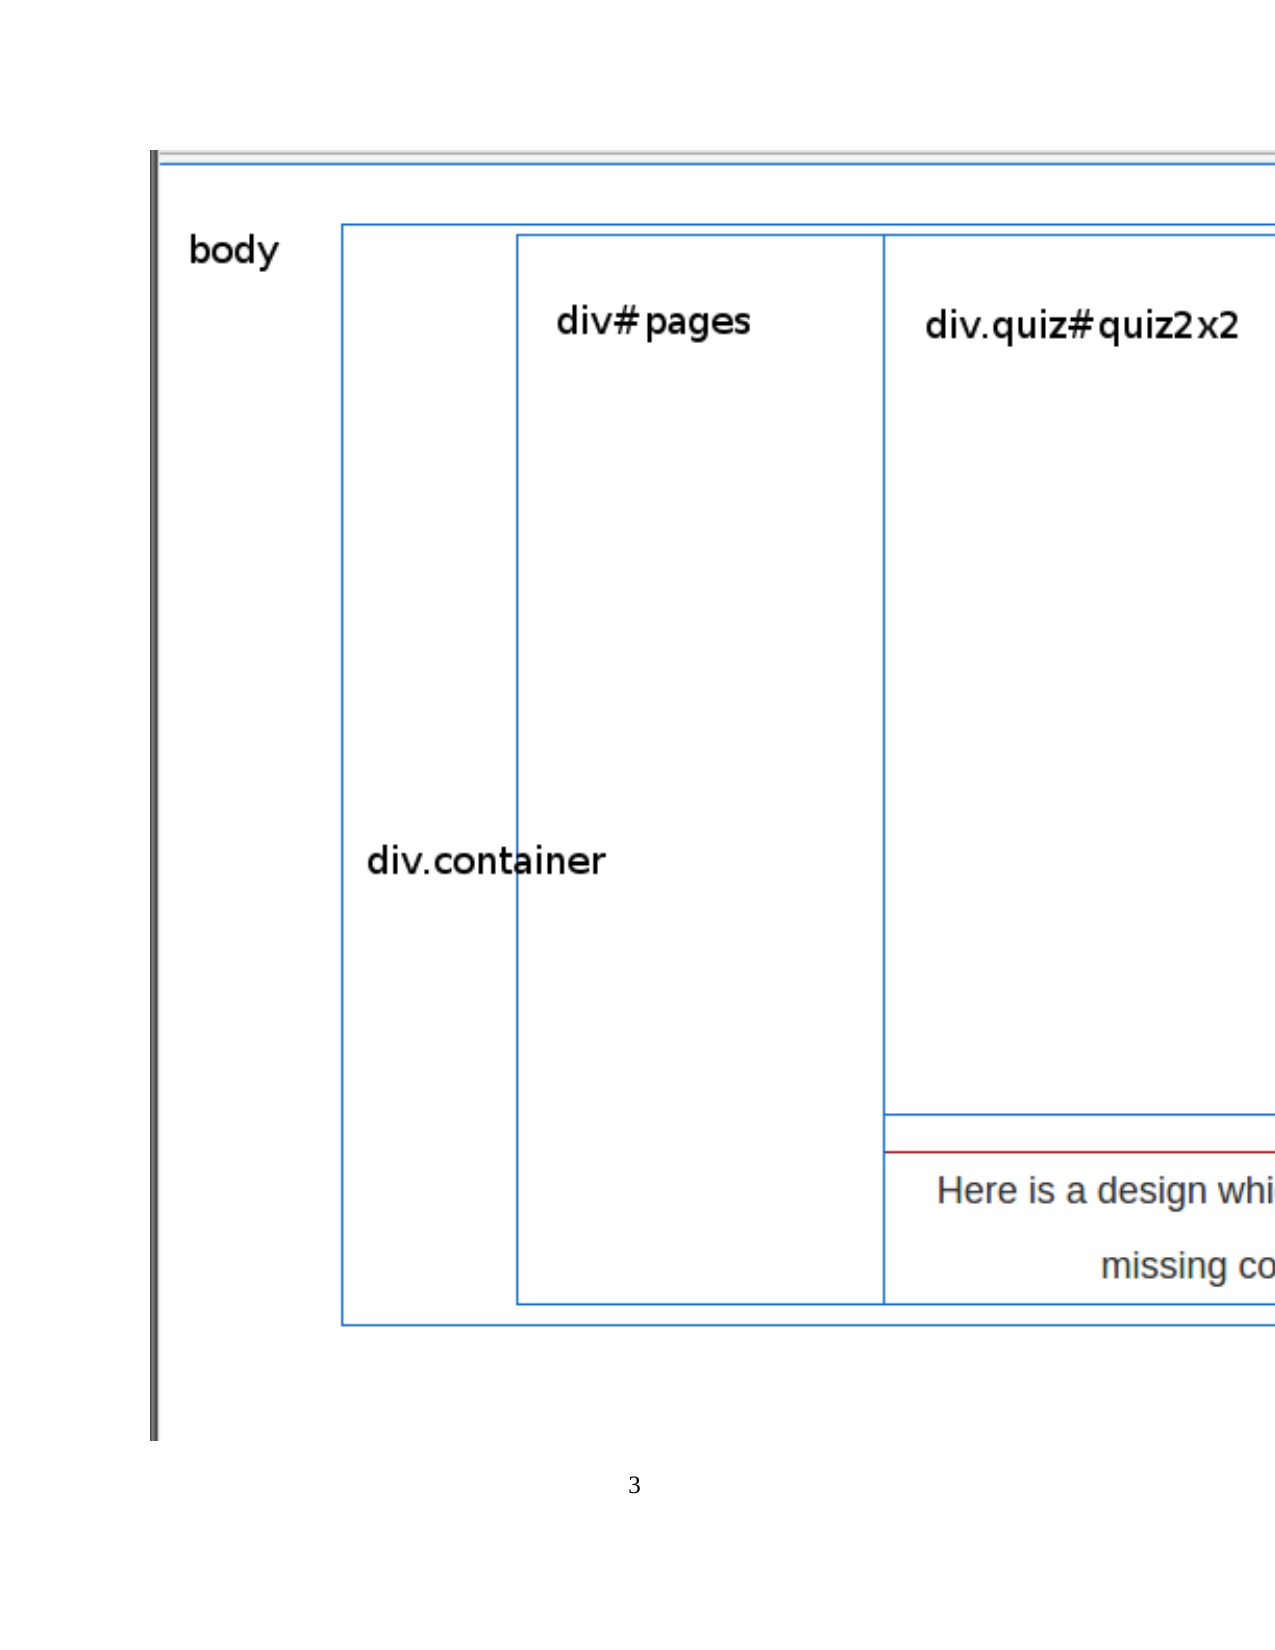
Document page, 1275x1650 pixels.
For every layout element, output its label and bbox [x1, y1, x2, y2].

picture [150, 150, 1275, 1441]
